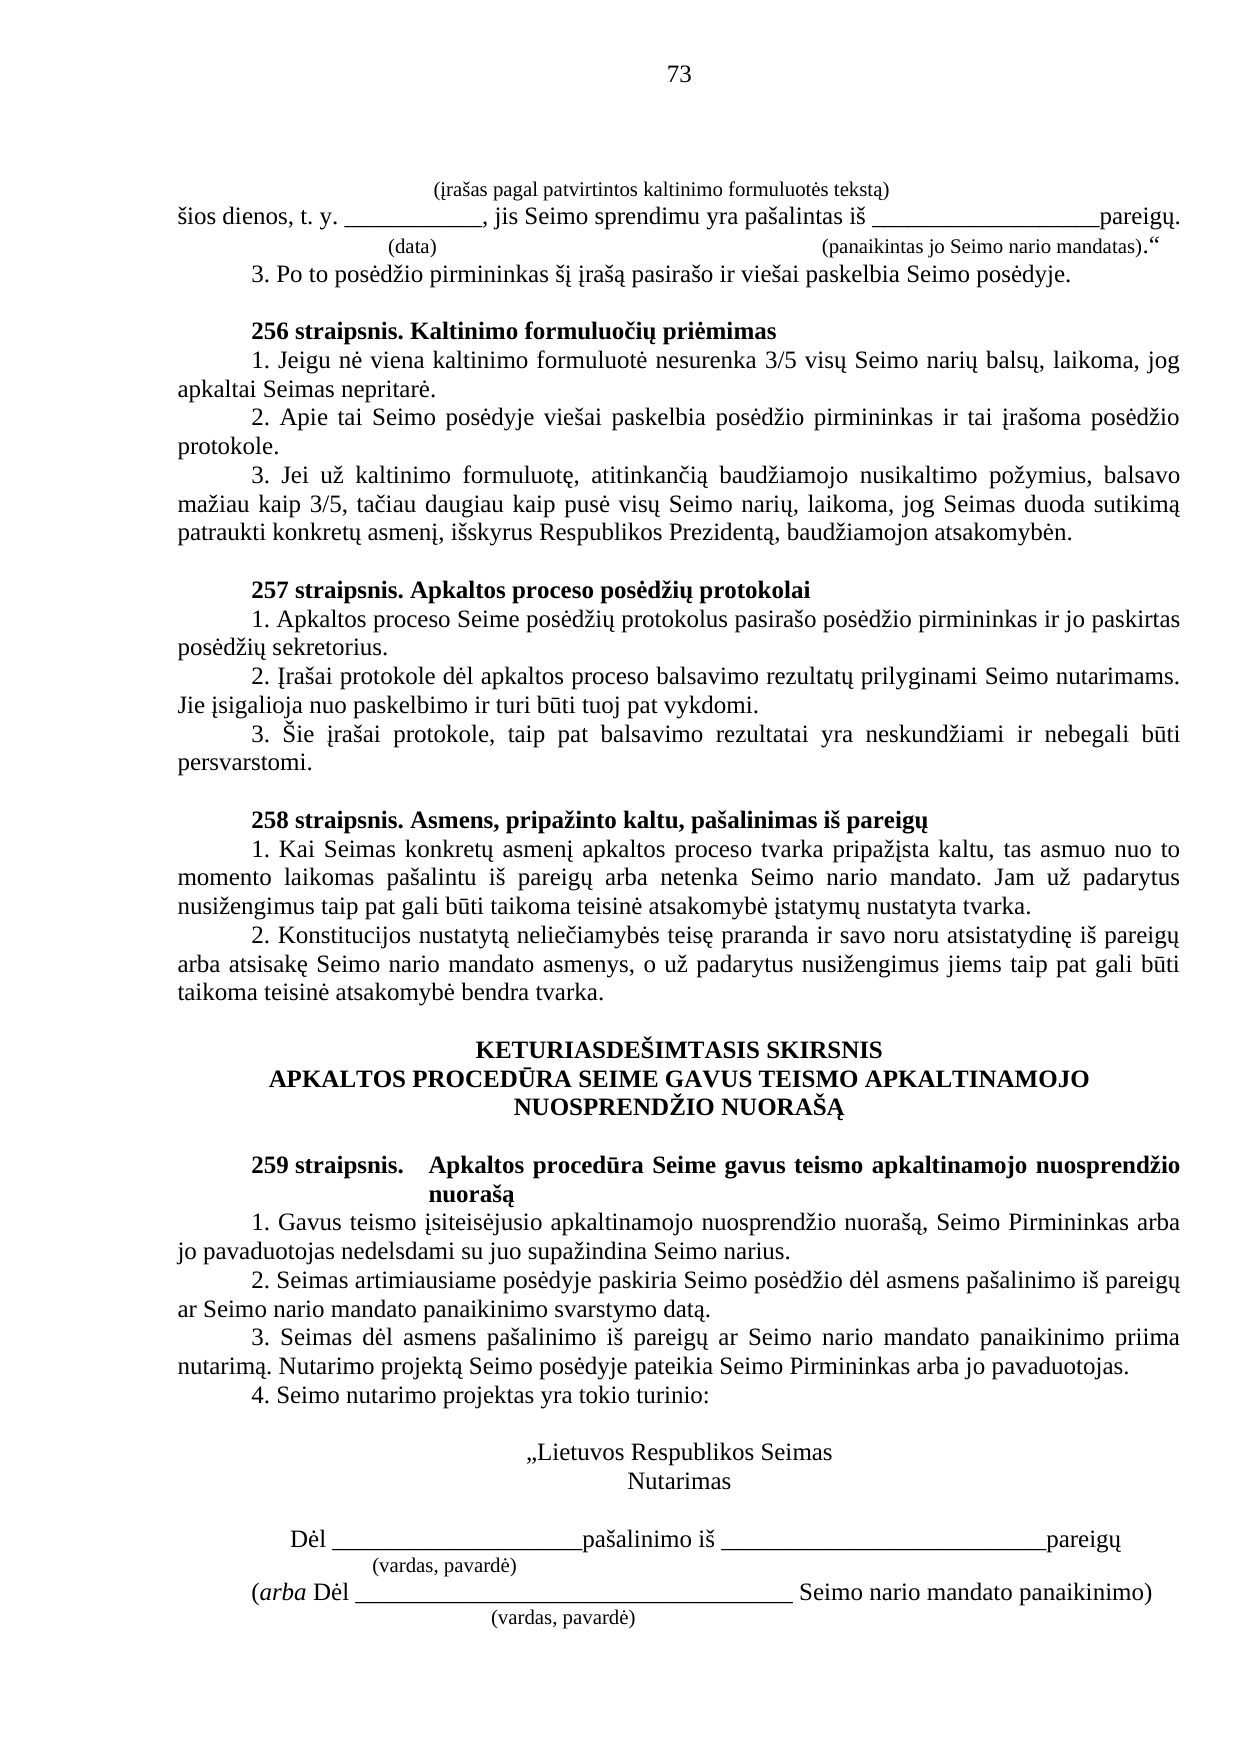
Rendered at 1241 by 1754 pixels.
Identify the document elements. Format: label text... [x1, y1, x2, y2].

text 1. Apkaltos proceso Seime posėdžių protokolus pasirašo posėdžio pirmininkas ir jo paskirtas posėdžių sekretorius. [177, 604, 1181, 661]
text (vardas, pavardė) [307, 1605, 1181, 1629]
text šios dienos, t. y. ___________, jis Seimo sprendimu yra pašalintas iš pareigų. [177, 201, 1181, 230]
text 1. Gavus teismo įsiteisėjusio apkaltinamojo nuosprendžio nuorašą, Seimo Pirmininkas arba jo pavaduotojas nedelsdami su juo supažindina Seimo narius. [177, 1207, 1181, 1265]
text 3. Jei už kaltinimo formuluotę, atitinkančią baudžiamojo nusikaltimo požymius, balsavo mažiau kaip 3/5, tačiau daugiau kaip pusė visų Seimo narių, laikoma, jog Seimas duoda sutikimą patraukti konkretų asmenį, išskyrus Respublikos Prezidentą, baudžiamojon atsakomybėn. [177, 460, 1181, 546]
text 1. Kai Seimas konkretų asmenį apkaltos proceso tvarka pripažįsta kaltu, tas asmuo nuo to momento laikomas pašalintu iš pareigų arba netenka Seimo nario mandato. Jam už padarytus nusižengimus taip pat gali būti taikoma teisinė atsakomybė įstatymų nustatyta tvarka. [177, 834, 1181, 920]
text „Lietuvos Respublikos Seimas [177, 1437, 1181, 1466]
text Dėl ____________________pašalinimo iš __________________________pareigų [177, 1524, 1181, 1552]
text KETURIASDEŠIMTASIS SKIRSNIS [177, 1035, 1181, 1064]
text (vardas, pavardė) [177, 1552, 1181, 1577]
text (įrašas pagal patvirtintos kaltinimo formuluotės tekstą) [177, 177, 1181, 201]
text (data) (panaikintas jo Seimo nario mandatas).“ [177, 230, 1181, 259]
text 2. Apie tai Seimo posėdyje viešai paskelbia posėdžio pirmininkas ir tai įrašoma posėdžio protokole. [177, 402, 1181, 460]
text 2. Seimas artimiausiame posėdyje paskiria Seimo posėdžio dėl asmens pašalinimo iš pareigų ar Seimo nario mandato panaikinimo svarstymo datą. [177, 1265, 1181, 1322]
text 259 straipsnis. Apkaltos procedūra Seime gavus teismo apkaltinamojo nuosprendžio nuorašą [251, 1150, 1181, 1207]
text 2. Įrašai protokole dėl apkaltos proceso balsavimo rezultatų prilyginami Seimo nutarimams. Jie įsigalioja nuo paskelbimo ir turi būti tuoj pat vykdomi. [177, 661, 1181, 719]
text 3. Po to posėdžio pirmininkas šį įrašą pasirašo ir viešai paskelbia Seimo posėdyje. [177, 259, 1181, 287]
text 258 straipsnis. Asmens, pripažinto kaltu, pašalinimas iš pareigų [177, 805, 1181, 834]
text 256 straipsnis. Kaltinimo formuluočių priėmimas [177, 316, 1181, 345]
text 2. Konstitucijos nustatytą neliečiamybės teisę praranda ir savo noru atsistatydinę iš pareigų arba atsisakę Seimo nario mandato asmenys, o už padarytus nusižengimus jiems taip pat gali būti taikoma teisinė atsakomybė bendra tvarka. [177, 920, 1181, 1006]
text 257 straipsnis. Apkaltos proceso posėdžių protokolai [177, 575, 1181, 604]
text 3. Šie įrašai protokole, taip pat balsavimo rezultatai yra neskundžiami ir nebegali būti persvarstomi. [177, 719, 1181, 776]
text 3. Seimas dėl asmens pašalinimo iš pareigų ar Seimo nario mandato panaikinimo priima nutarimą. Nutarimo projektą Seimo posėdyje pateikia Seimo Pirmininkas arba jo pavaduotojas. [177, 1322, 1181, 1380]
text Nutarimas [177, 1466, 1181, 1495]
text Apkaltos procedūra Seime gavus teismo apkaltinamojo nuosprendžio nuorašą [177, 1064, 1181, 1121]
text (arba Dėl ___________________________________ Seimo nario mandato panaikinimo) [177, 1577, 1181, 1605]
text 4. Seimo nutarimo projektas yra tokio turinio: [177, 1380, 1181, 1409]
text 1. Jeigu nė viena kaltinimo formuluotė nesurenka 3/5 visų Seimo narių balsų, laikoma, jog apkaltai Seimas nepritarė. [177, 345, 1181, 402]
